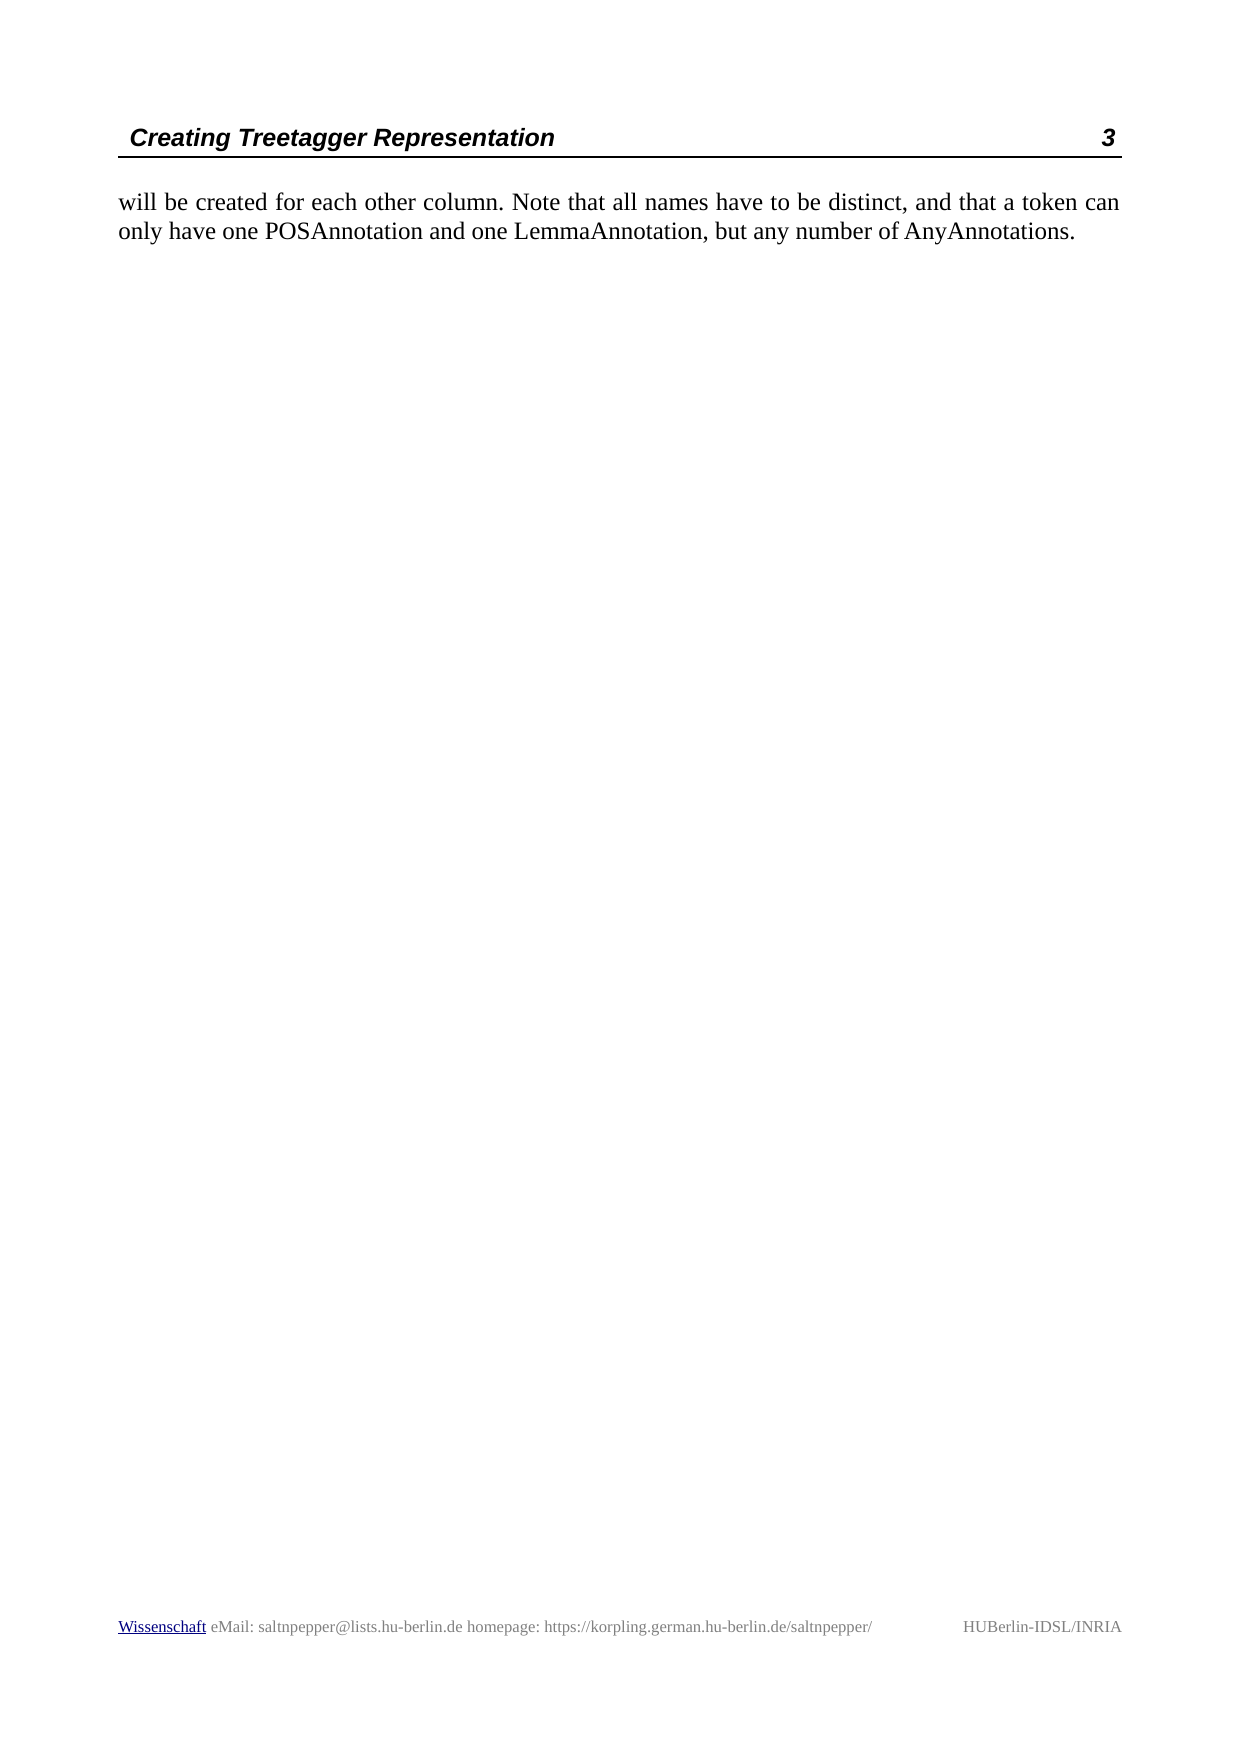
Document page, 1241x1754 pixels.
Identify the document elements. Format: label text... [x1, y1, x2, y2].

text will be created for each other column. Note that all names have to be distinct, and that a token can only have one POSAnnotation and one LemmaAnnotation, but any number of AnyAnnotations. [118, 187, 1122, 245]
